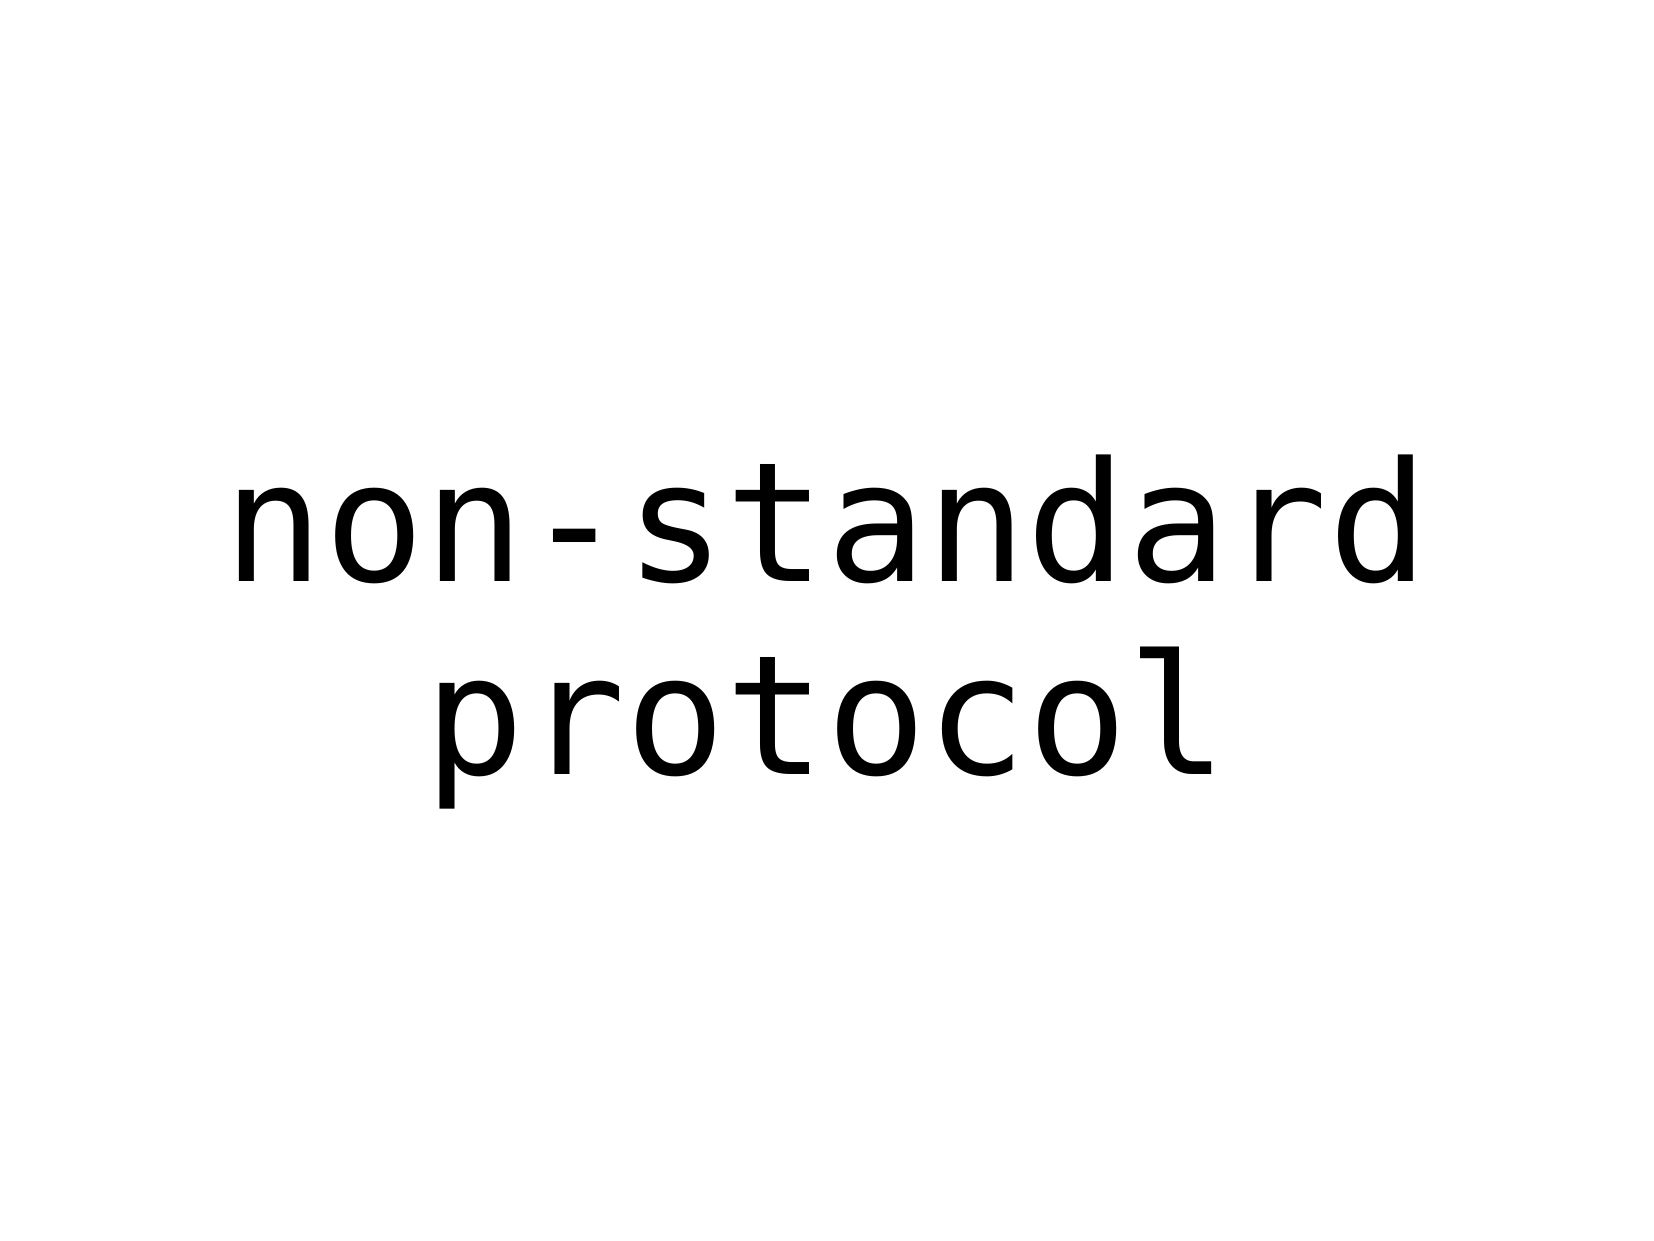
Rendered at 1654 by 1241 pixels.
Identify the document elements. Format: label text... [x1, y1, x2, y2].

title non-standard protocol [82, 426, 1571, 815]
